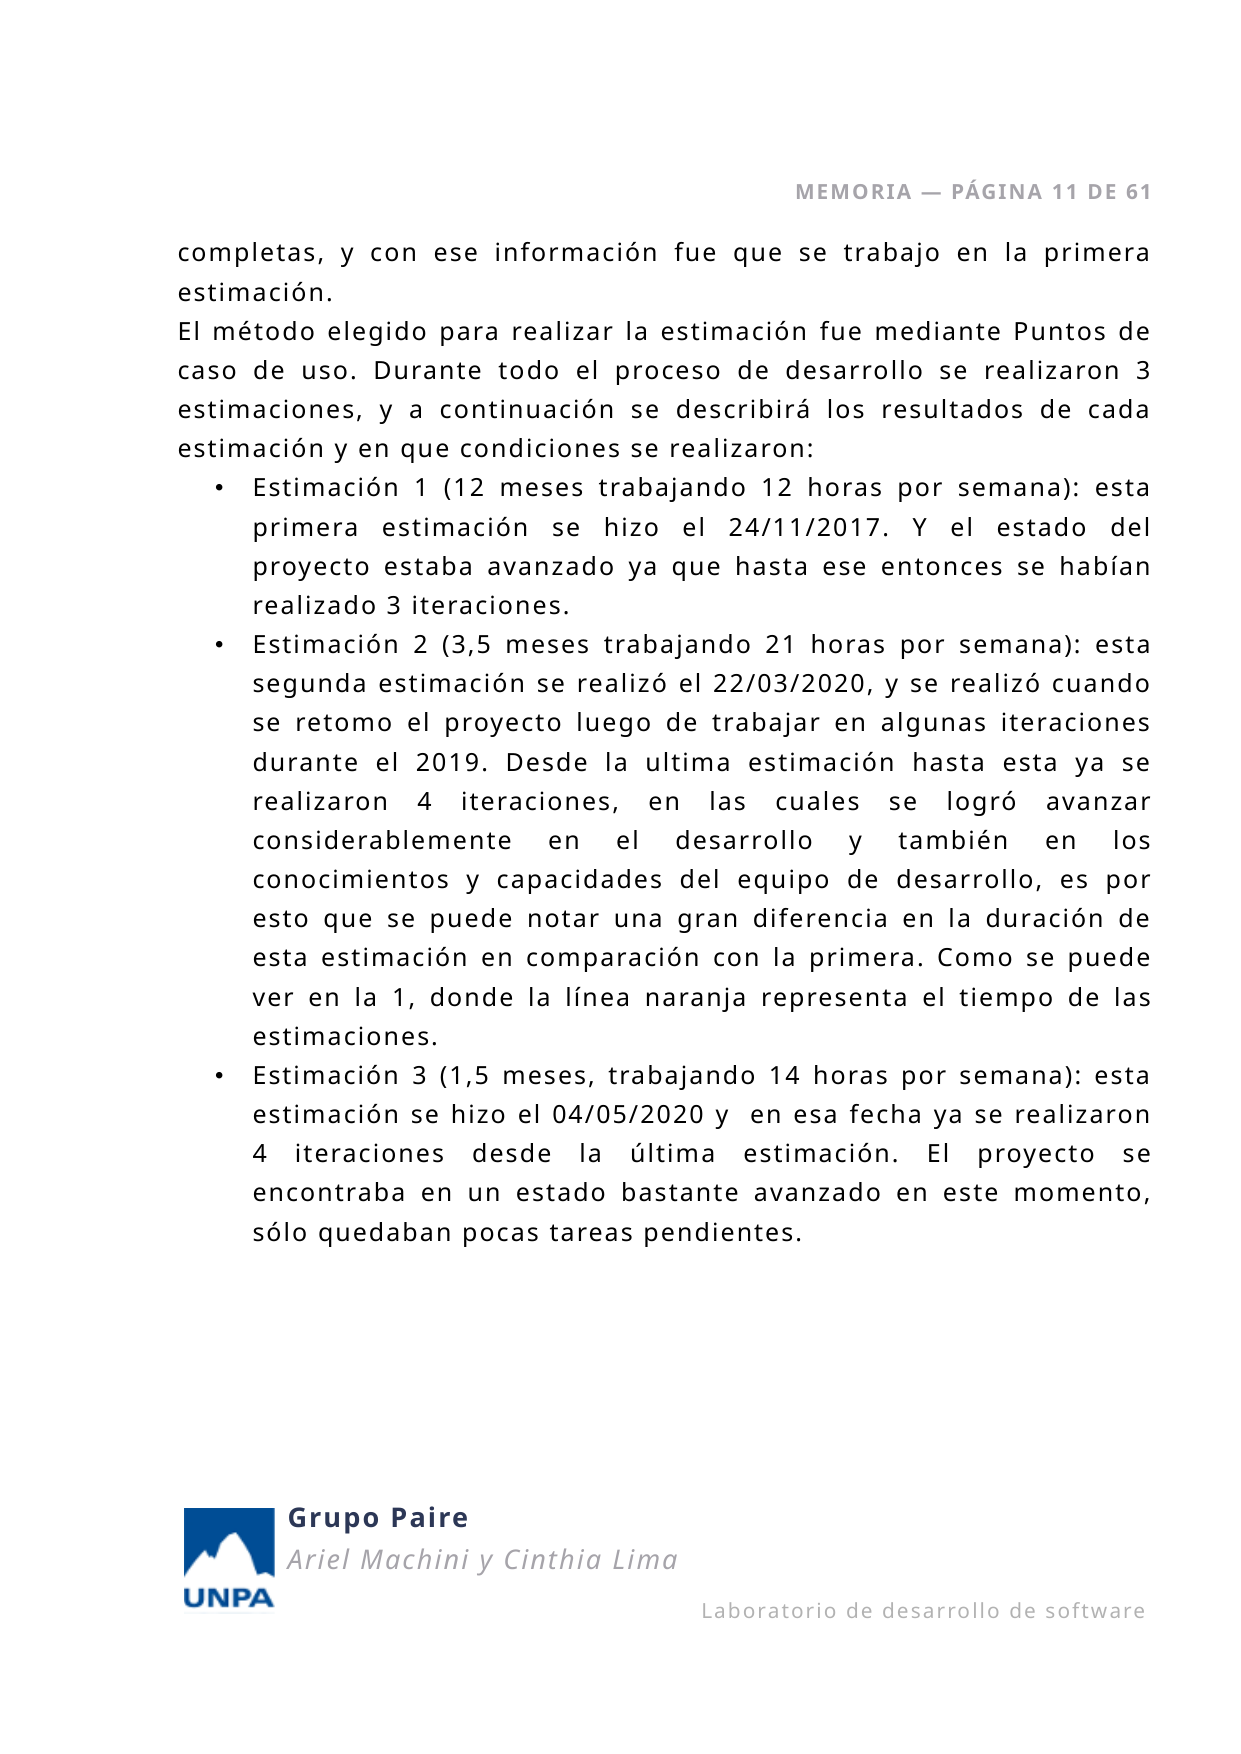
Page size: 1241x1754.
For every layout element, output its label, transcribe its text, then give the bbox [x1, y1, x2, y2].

text completas, y con ese información fue que se trabajo en la primera estimación. [177, 235, 1152, 308]
list Estimación 2 (3,5 meses trabajando 21 horas por semana): esta segunda estimación se realizó el 22/03/2020, y se realizó cuando se retomo el proyecto luego de trabajar en algunas iteraciones durante el 2019. Desde la ultima estimación hasta esta ya se realizaron 4 iteraciones, en las cuales se logró avanzar considerablemente en el desarrollo y también en los conocimientos y capacidades del equipo de desarrollo, es por esto que se puede notar una gran diferencia en la duración de esta estimación en comparación con la primera. Como se puede ver en la 1, donde la línea naranja representa el tiempo de las estimaciones. [215, 627, 1152, 1052]
picture [184, 1508, 275, 1614]
list Estimación 3 (1,5 meses, trabajando 14 horas por semana): esta estimación se hizo el 04/05/2020 y en esa fecha ya se realizaron 4 iteraciones desde la última estimación. El proyecto se encontraba en un estado bastante avanzado en este momento, sólo quedaban pocas tareas pendientes. [215, 1058, 1152, 1248]
list Estimación 1 (12 meses trabajando 12 horas por semana): esta primera estimación se hizo el 24/11/2017. Y el estado del proyecto estaba avanzado ya que hasta ese entonces se habían realizado 3 iteraciones. [215, 470, 1152, 622]
text El método elegido para realizar la estimación fue mediante Puntos de caso de uso. Durante todo el proceso de desarrollo se realizaron 3 estimaciones, y a continuación se describirá los resultados de cada estimación y en que condiciones se realizaron: [177, 313, 1152, 465]
